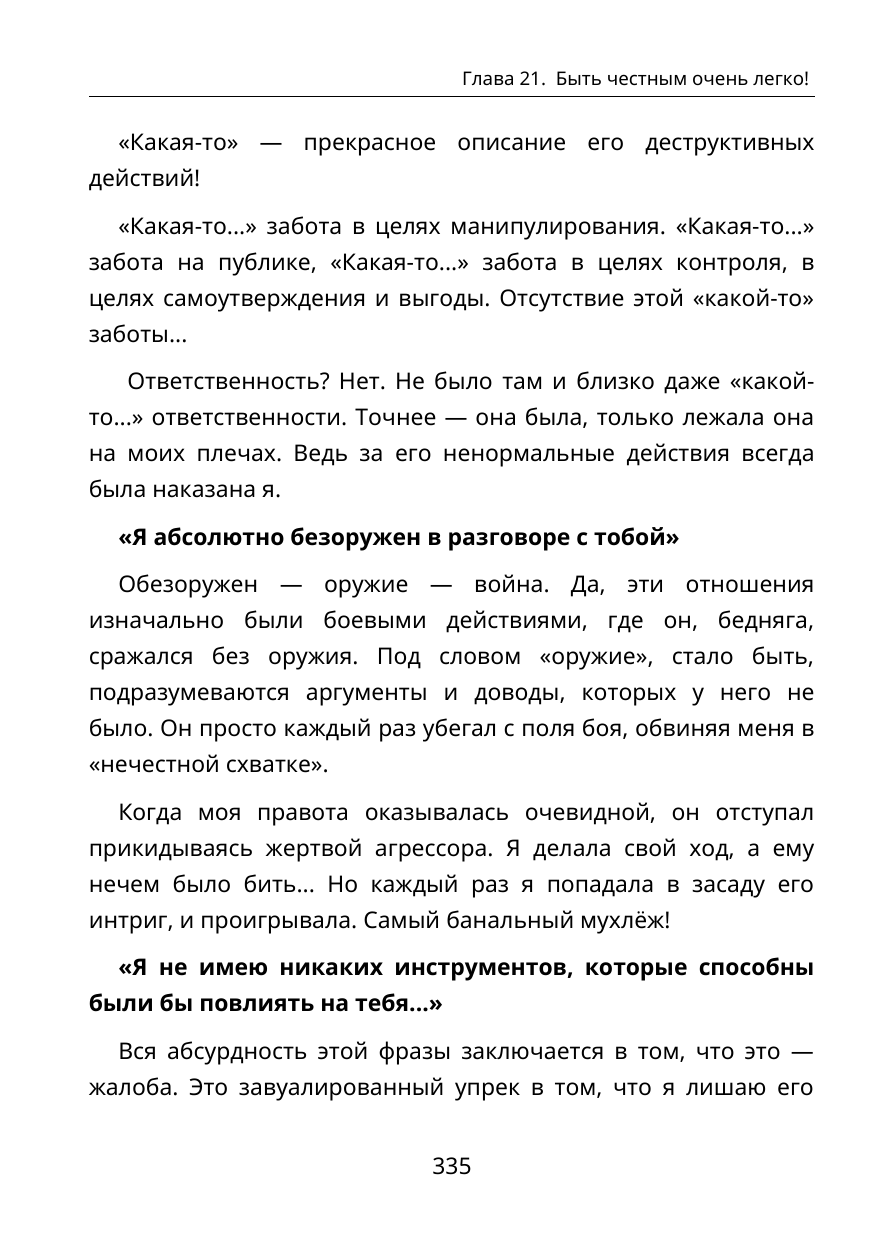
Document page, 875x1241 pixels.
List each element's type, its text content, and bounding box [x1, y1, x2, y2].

text Вся абсурдность этой фразы заключается в том, что это — жалоба. Это завуалированный упрек в том, что я лишаю его [88, 1035, 815, 1102]
text Когда моя правота оказывалась очевидной, он отступал прикидываясь жертвой агрессора. Я делала свой ход, а ему нечем было бить... Но каждый раз я попадала в засаду его интриг, и проигрывала. Самый банальный мухлёж! [88, 796, 815, 935]
text «Какая-то» — прекрасное описание его деструктивных действий! [88, 126, 815, 193]
text «Я не имею никаких инструментов, которые способны были бы повлиять на тебя...» [88, 951, 815, 1018]
text «Какая-то...» забота в целях манипулирования. «Какая-то...» забота на публике, «Какая-то...» забота в целях контроля, в целях самоутверждения и выгоды. Отсутствие этой «какой-то» заботы... [88, 210, 815, 349]
text «Я абсолютно безоружен в разговоре с тобой» [88, 521, 815, 552]
text Обезоружен — оружие — война. Да, эти отношения изначально были боевыми действиями, где он, бедняга, сражался без оружия. Под словом «оружие», стало быть, подразумеваются аргументы и доводы, которых у него не было. Он просто каждый раз убегал с поля боя, обвиняя меня в «нечестной схватке». [88, 568, 815, 779]
text Ответственность? Нет. Не было там и близко даже «какой-то...» ответственности. Точнее — она была, только лежала она на моих плечах. Ведь за его ненормальные действия всегда была наказана я. [88, 365, 815, 504]
